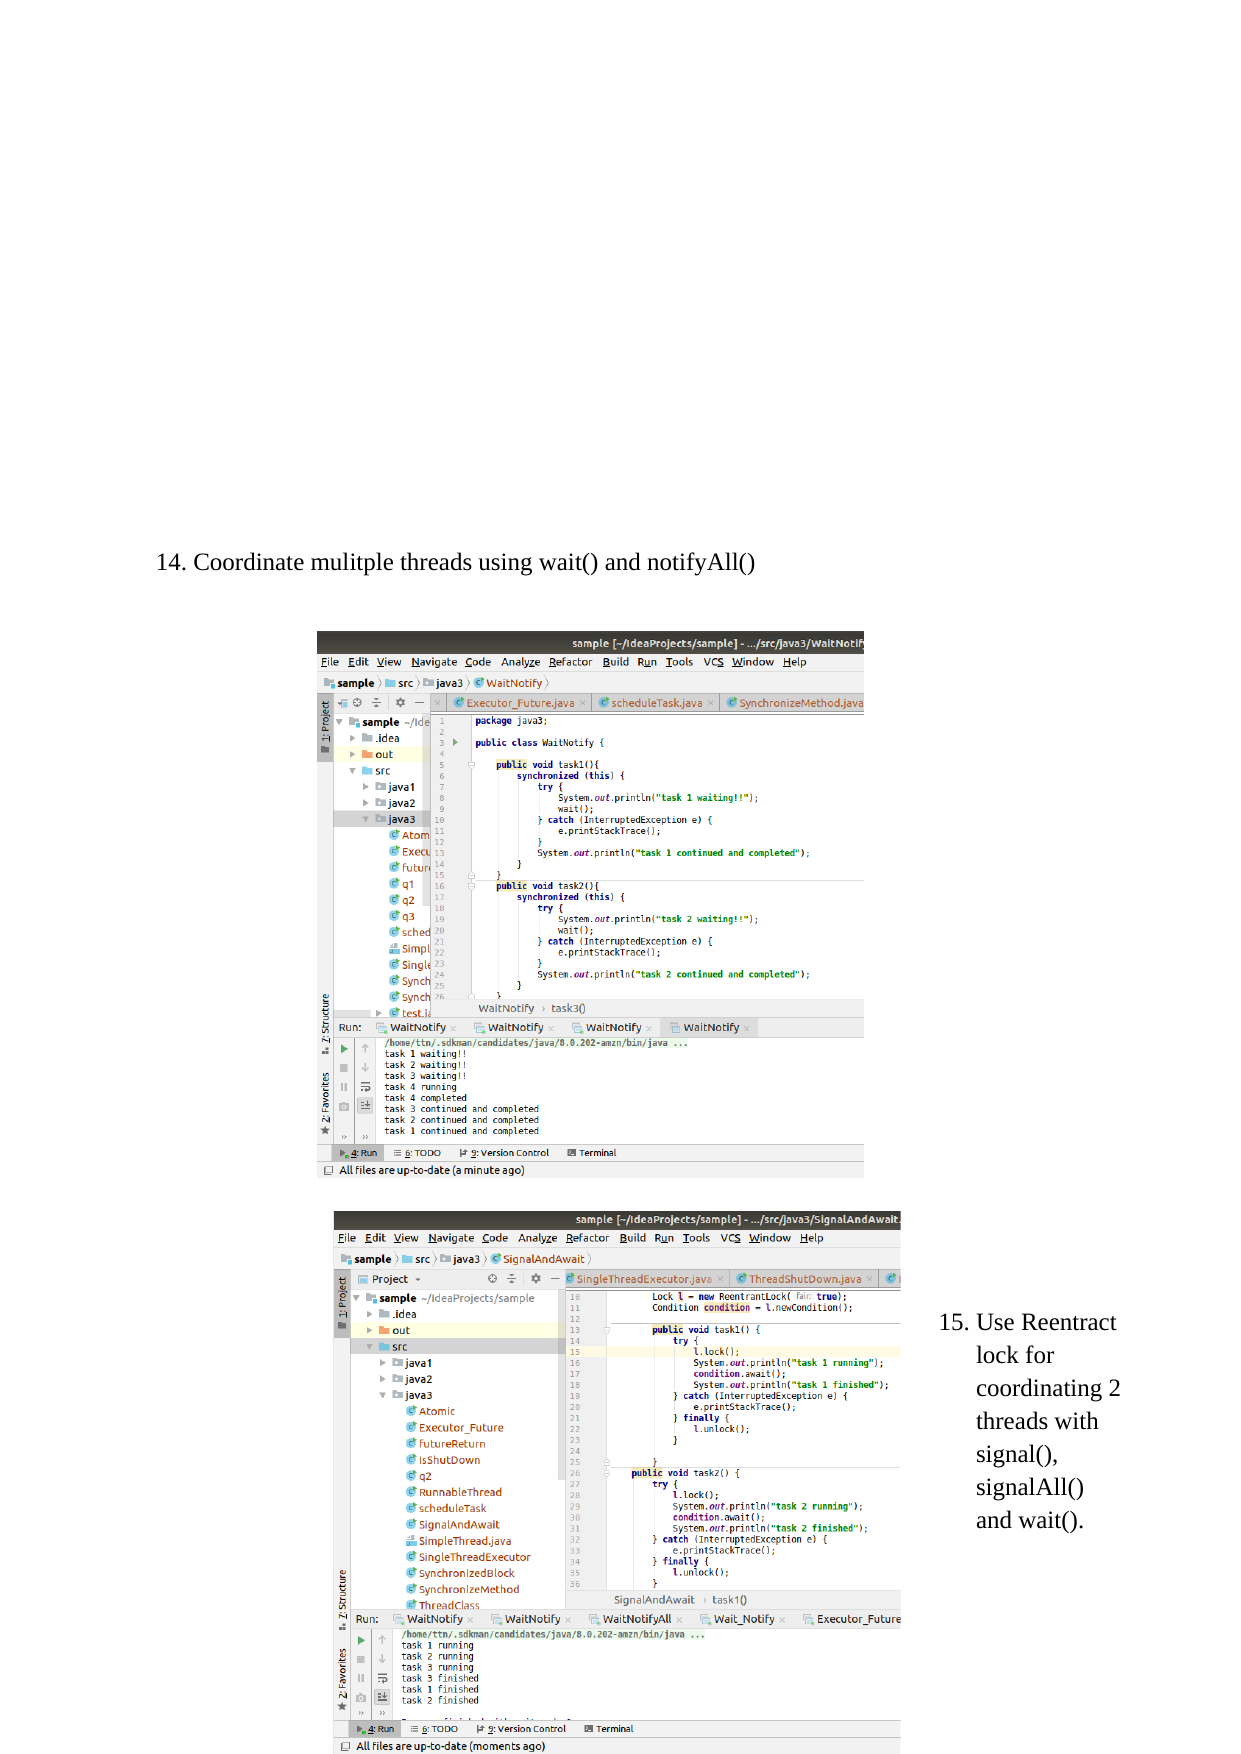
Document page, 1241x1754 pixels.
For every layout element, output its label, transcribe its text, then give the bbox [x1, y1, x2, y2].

picture [317, 631, 653, 1178]
list Coordinate mulitple threads using wait() and notifyAll() [156, 547, 1122, 576]
list [156, 1307, 333, 1534]
list Use Reentract lock for coordinating 2 threads with signal(), signalAll() and wait(). [796, 1307, 1122, 1534]
picture [333, 1211, 796, 1754]
